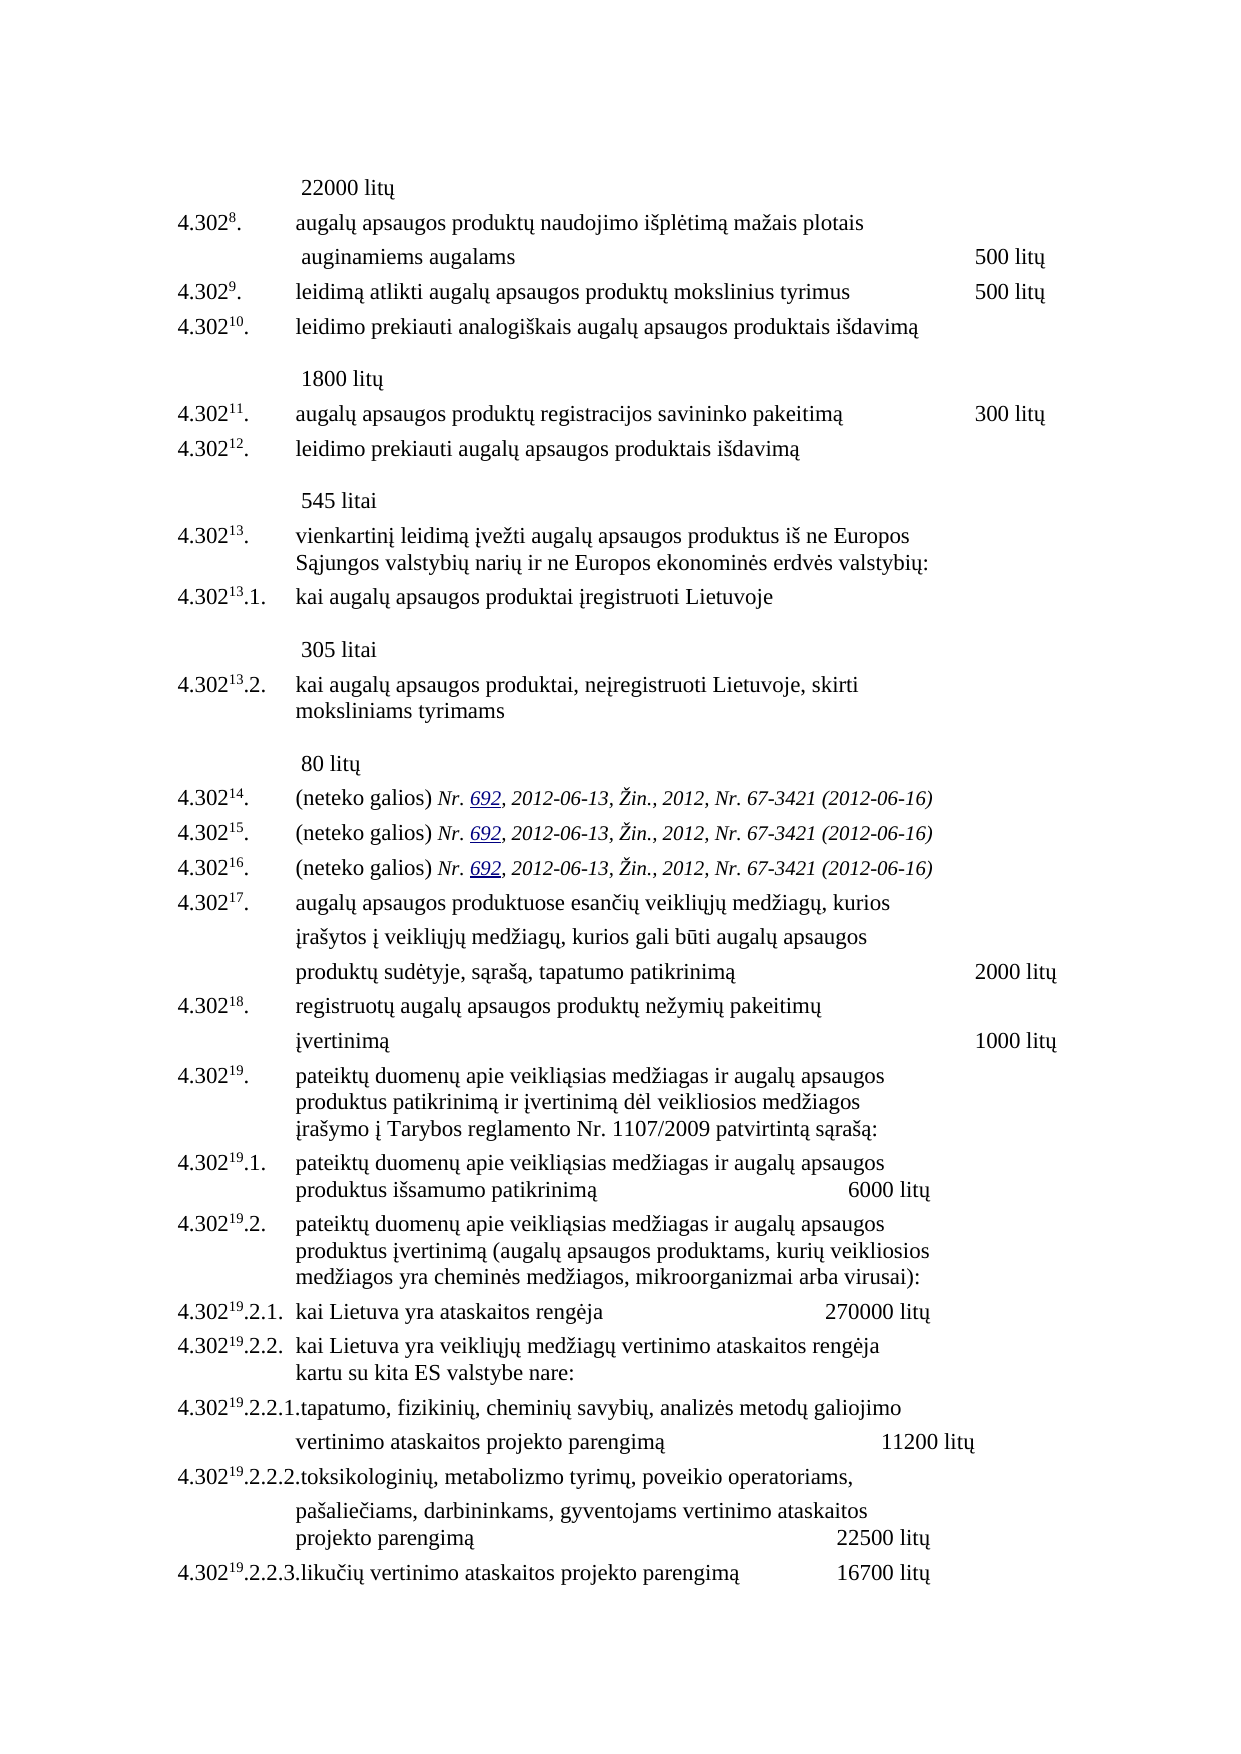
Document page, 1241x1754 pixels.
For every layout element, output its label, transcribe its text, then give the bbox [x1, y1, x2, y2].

subtitle 4.30219.2.2.2.toksikologinių, metabolizmo tyrimų, poveikio operatoriams, [177, 1463, 930, 1489]
subtitle vertinimo ataskaitos projekto parengimą 11200 litų [177, 1428, 974, 1454]
text 4.30213. vienkartinį leidimą įvežti augalų apsaugos produktus iš ne Europos Sąjungos valstybių narių ir ne Europos ekonominės erdvės valstybių: [177, 522, 930, 575]
text 4.30213.1. kai augalų apsaugos produktai įregistruoti Lietuvoje 305 litai [177, 583, 930, 662]
text 4.30217. augalų apsaugos produktuose esančių veikliųjų medžiagų, kurios [177, 888, 1122, 915]
text 4.30214. (neteko galios) Nr. 692, 2012-06-13, Žin., 2012, Nr. 67-3421 (2012-06-16) [177, 784, 1107, 811]
text 4.30218. registruotų augalų apsaugos produktų nežymių pakeitimų [177, 993, 1122, 1019]
text 4.3028. augalų apsaugos produktų naudojimo išplėtimą mažais plotais [177, 209, 974, 235]
text 4.30212. leidimo prekiauti augalų apsaugos produktais išdavimą 545 litai [177, 435, 930, 514]
text 22000 litų [177, 148, 930, 200]
text 4.30211. augalų apsaugos produktų registracijos savininko pakeitimą 300 litų [177, 400, 1122, 427]
subtitle 4.30219.2. pateiktų duomenų apie veikliąsias medžiagas ir augalų apsaugos produktus įvertinimą (augalų apsaugos produktams, kurių veikliosios medžiagos yra cheminės medžiagos, mikroorganizmai arba virusai): [177, 1210, 930, 1289]
text 4.30219. pateiktų duomenų apie veikliąsias medžiagas ir augalų apsaugos produktus patikrinimą ir įvertinimą dėl veikliosios medžiagos įrašymo į Tarybos reglamento Nr. 1107/2009 patvirtintą sąrašą: [177, 1062, 930, 1141]
subtitle 4.30213.2. kai augalų apsaugos produktai, neįregistruoti Lietuvoje, skirti moksliniams tyrimams 80 litų [177, 671, 930, 776]
text 4.3029. leidimą atlikti augalų apsaugos produktų mokslinius tyrimus 500 litų [177, 278, 1167, 304]
text 4.30216. (neteko galios) Nr. 692, 2012-06-13, Žin., 2012, Nr. 67-3421 (2012-06-16) [177, 854, 945, 880]
text 4.30219.2.1. kai Lietuva yra ataskaitos rengėja 270000 litų [177, 1298, 930, 1324]
subtitle 4.30219.2.2. kai Lietuva yra veikliųjų medžiagų vertinimo ataskaitos rengėja kartu su kita ES valstybe nare: [177, 1332, 930, 1385]
text produktų sudėtyje, sąrašą, tapatumo patikrinimą 2000 litų [177, 958, 1122, 984]
subtitle 4.30219.1. pateiktų duomenų apie veikliąsias medžiagas ir augalų apsaugos produktus išsamumo patikrinimą 6000 litų [177, 1149, 930, 1202]
text įvertinimą 1000 litų [177, 1027, 1122, 1054]
text 4.30210. leidimo prekiauti analogiškais augalų apsaugos produktais išdavimą 1800 litų [177, 313, 930, 392]
text 4.30215. (neteko galios) Nr. 692, 2012-06-13, Žin., 2012, Nr. 67-3421 (2012-06-16) [177, 819, 974, 846]
text įrašytos į veikliųjų medžiagų, kurios gali būti augalų apsaugos [177, 923, 1122, 949]
subtitle 4.30219.2.2.1.tapatumo, fizikinių, cheminių savybių, analizės metodų galiojimo [177, 1393, 974, 1420]
text auginamiems augalams 500 litų [177, 243, 1137, 270]
subtitle pašaliečiams, darbininkams, gyventojams vertinimo ataskaitos projekto parengimą 22500 litų [177, 1498, 930, 1550]
text 4.30219.2.2.3.likučių vertinimo ataskaitos projekto parengimą 16700 litų [177, 1559, 930, 1585]
